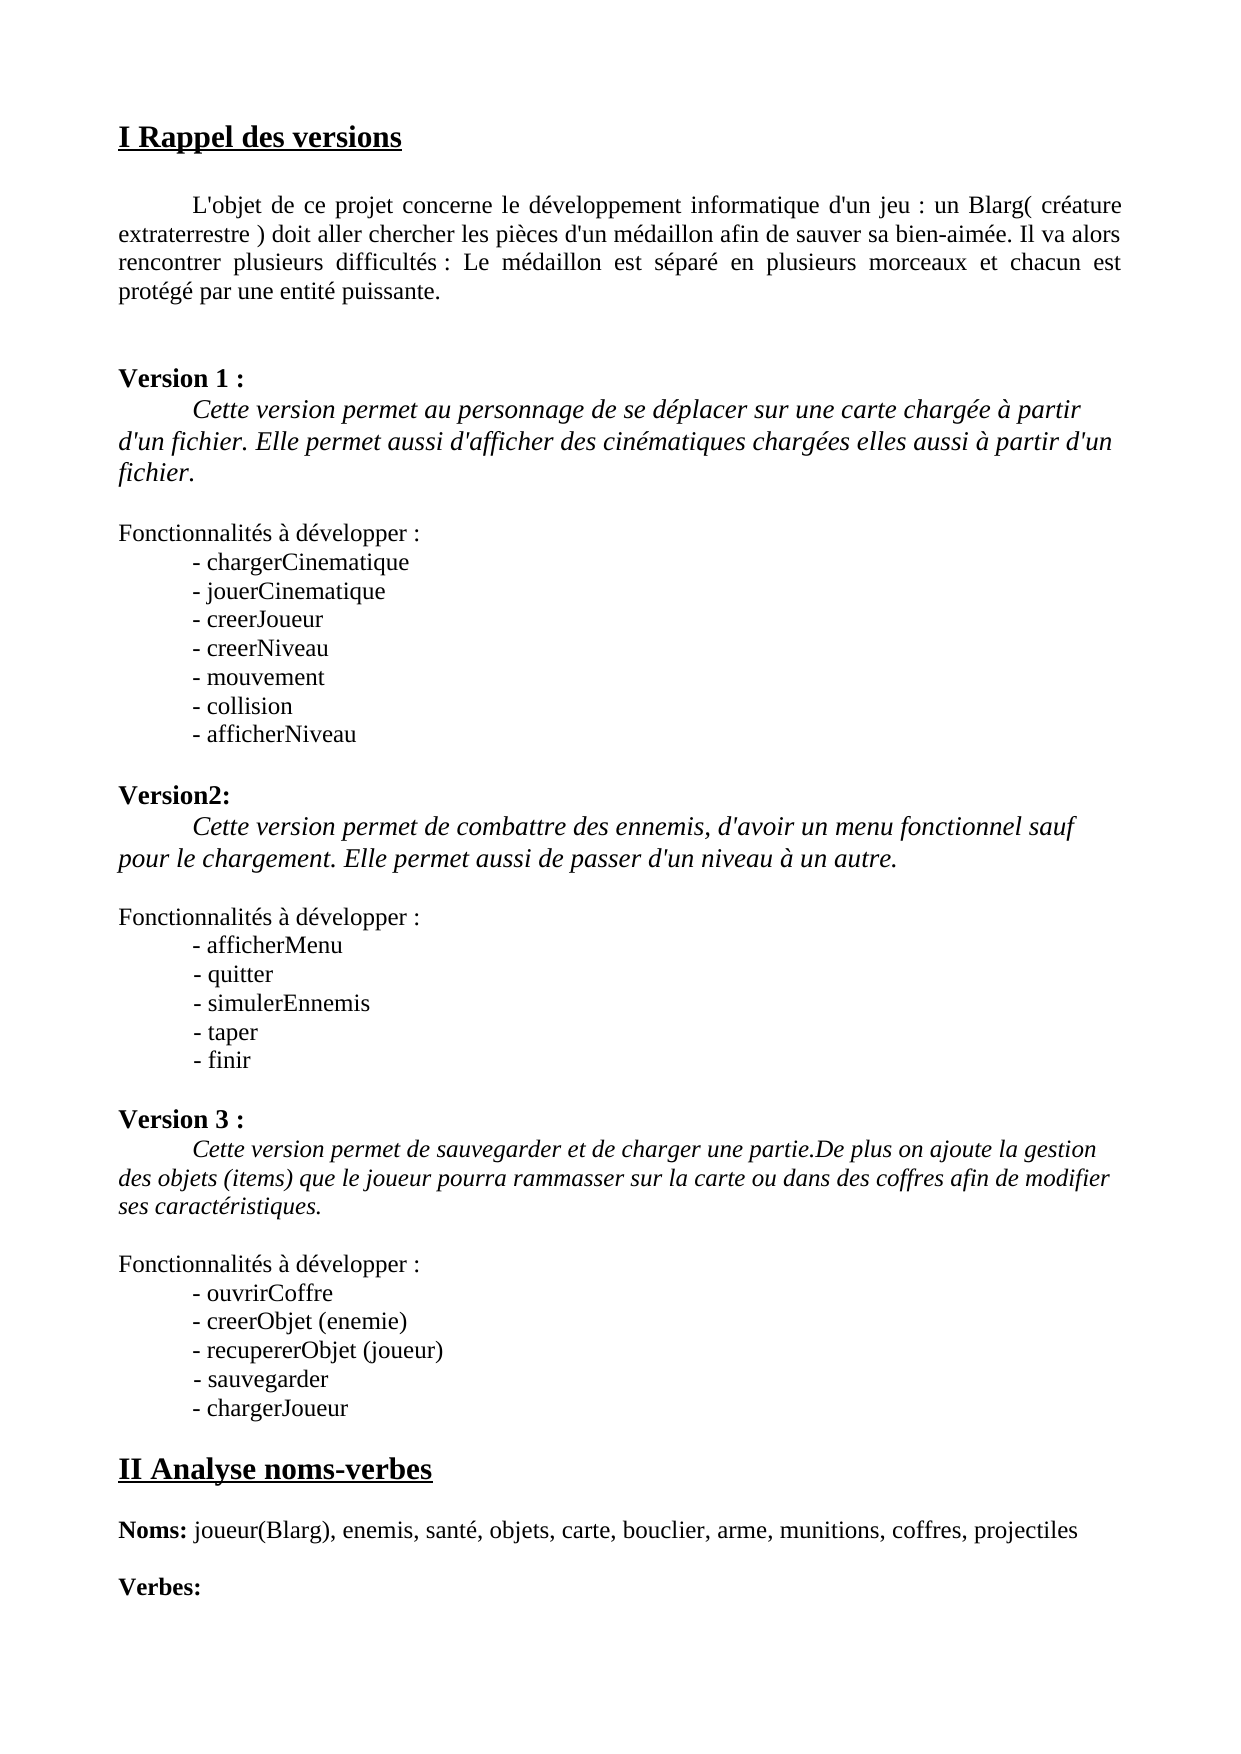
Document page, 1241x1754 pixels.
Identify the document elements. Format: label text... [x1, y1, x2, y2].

text - creerNiveau [118, 633, 1122, 662]
text Cette version permet de combattre des ennemis, d'avoir un menu fonctionnel sauf pour le chargement. Elle permet aussi de passer d'un niveau à un autre. [118, 811, 1122, 873]
text - jouerCinematique [118, 576, 1122, 604]
text Version 1 : [118, 362, 1122, 394]
text L'objet de ce projet concerne le développement informatique d'un jeu : un Blarg( créature extraterrestre ) doit aller chercher les pièces d'un médaillon afin de sauver sa bien-aimée. Il va alors rencontrer plusieurs difficultés : Le médaillon est séparé en plusieurs morceaux et chacun est protégé par une entité puissante. [118, 190, 1122, 305]
text - mouvement [118, 662, 1122, 691]
list - finir [156, 1045, 1122, 1074]
text - chargerJoueur [118, 1393, 1122, 1421]
text Noms: joueur(Blarg), enemis, santé, objets, carte, bouclier, arme, munitions, coffres, projectiles [118, 1515, 1122, 1544]
text II Analyse noms-verbes [118, 1450, 1122, 1486]
text - creerObjet (enemie) [118, 1306, 1122, 1335]
list - simulerEnnemis [156, 988, 1122, 1017]
text Cette version permet au personnage de se déplacer sur une carte chargée à partir d'un fichier. Elle permet aussi d'afficher des cinématiques chargées elles aussi à partir d'un fichier. [118, 394, 1122, 487]
text - afficherMenu [118, 930, 1122, 959]
text - collision [118, 691, 1122, 719]
text - creerJoueur [118, 604, 1122, 633]
text I Rappel des versions [118, 118, 1122, 154]
list - sauvegarder [156, 1364, 1122, 1393]
list Version2: [118, 779, 1122, 811]
text Fonctionnalités à développer : [118, 902, 1122, 930]
text Cette version permet de sauvegarder et de charger une partie.De plus on ajoute la gestion des objets (items) que le joueur pourra rammasser sur la carte ou dans des coffres afin de modifier ses caractéristiques. [118, 1134, 1122, 1220]
list - taper [156, 1017, 1122, 1045]
text Fonctionnalités à développer : [118, 518, 1122, 547]
text Verbes: [118, 1572, 1122, 1601]
text Fonctionnalités à développer : [118, 1249, 1122, 1278]
text - afficherNiveau [118, 719, 1122, 748]
text - chargerCinematique [118, 547, 1122, 576]
text - recupererObjet (joueur) [118, 1335, 1122, 1364]
text - ouvrirCoffre [118, 1278, 1122, 1306]
list - quitter [156, 959, 1122, 988]
list Version 3 : [118, 1103, 1122, 1134]
